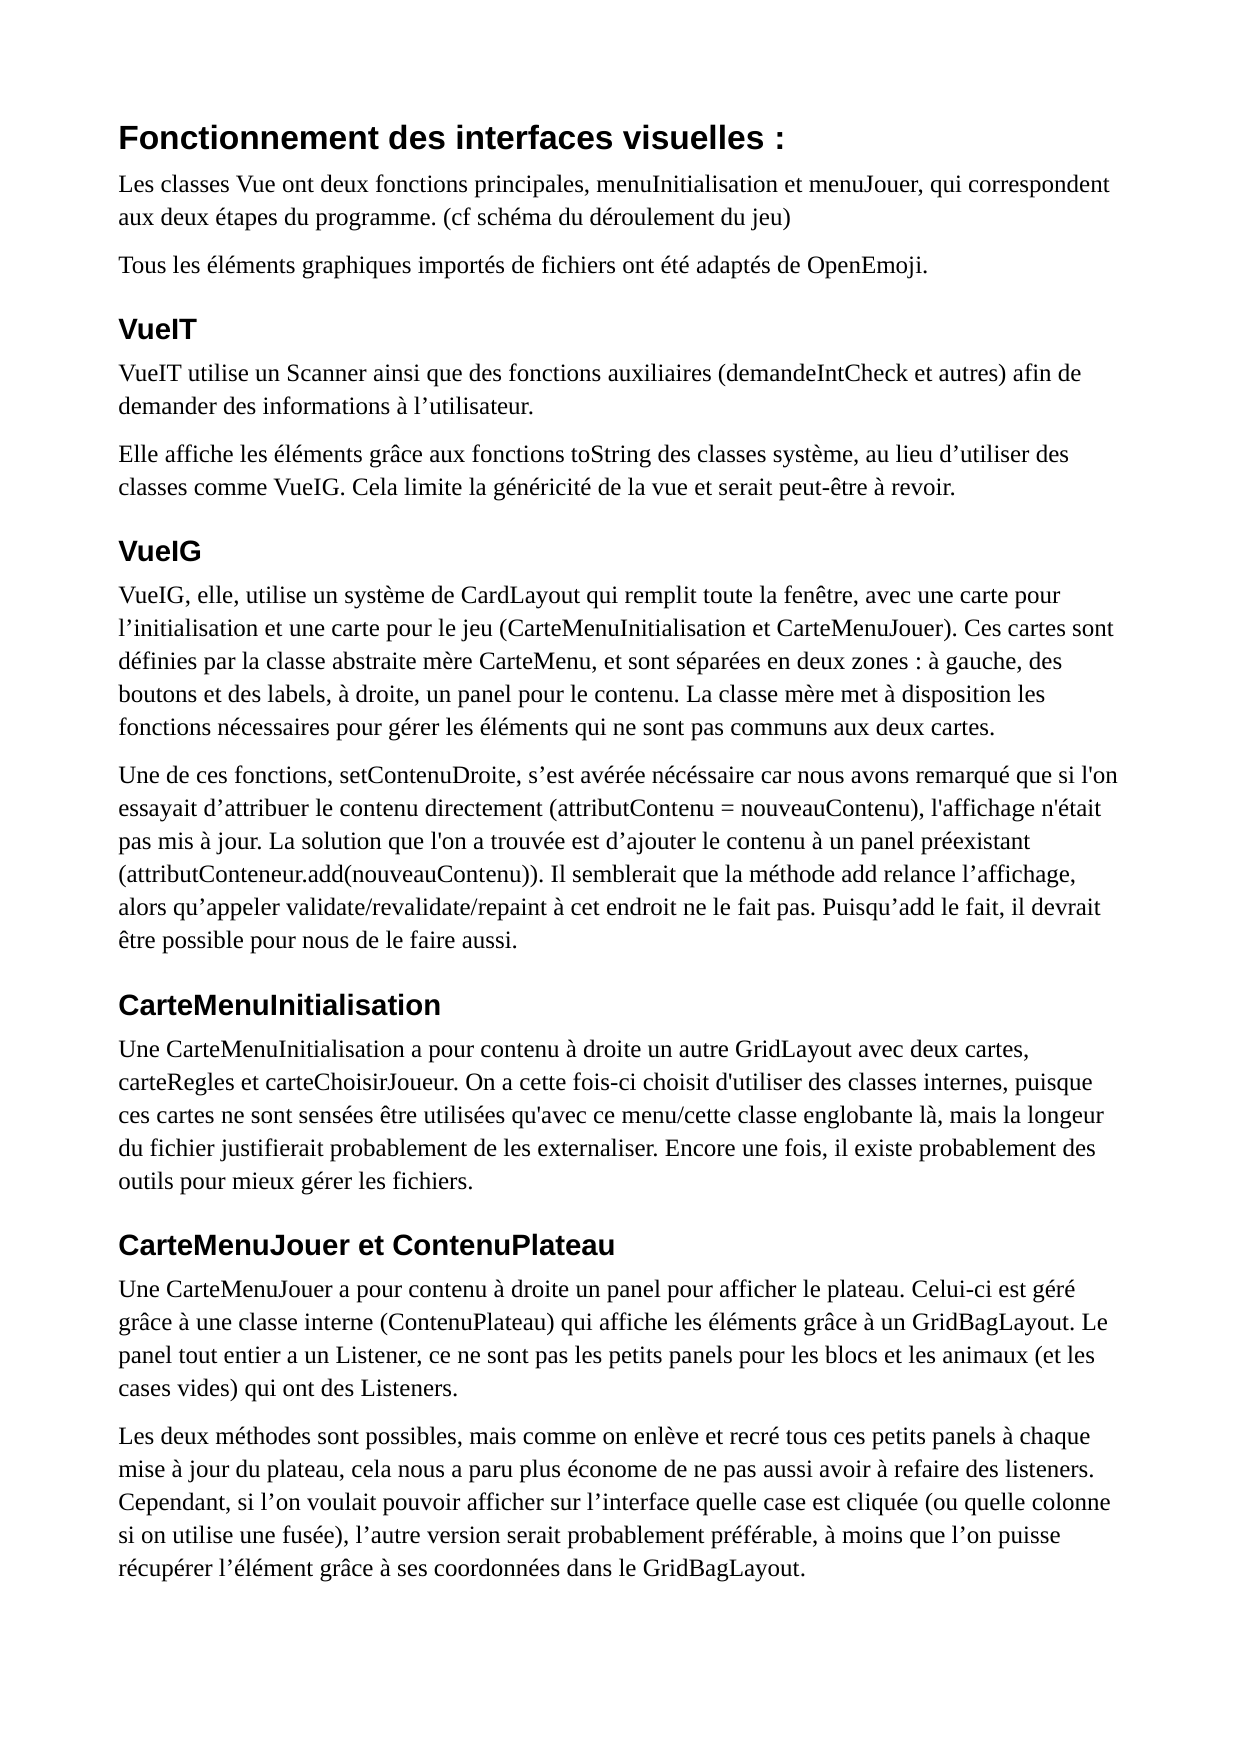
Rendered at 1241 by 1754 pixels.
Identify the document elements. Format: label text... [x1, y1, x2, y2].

subtitle VueIG [118, 534, 1122, 568]
subtitle CarteMenuJouer et ContenuPlateau [118, 1228, 1122, 1262]
text VueIT utilise un Scanner ainsi que des fonctions auxiliaires (demandeIntCheck et autres) afin de demander des informations à l’utilisateur. [118, 358, 1122, 420]
text Les classes Vue ont deux fonctions principales, menuInitialisation et menuJouer, qui correspondent aux deux étapes du programme. (cf schéma du déroulement du jeu) [118, 169, 1122, 231]
text Les deux méthodes sont possibles, mais comme on enlève et recré tous ces petits panels à chaque mise à jour du plateau, cela nous a paru plus économe de ne pas aussi avoir à refaire des listeners. Cependant, si l’on voulait pouvoir afficher sur l’interface quelle case est cliquée (ou quelle colonne si on utilise une fusée), l’autre version serait probablement préférable, à moins que l’on puisse récupérer l’élément grâce à ses coordonnées dans le GridBagLayout. [118, 1421, 1122, 1582]
subtitle VueIT [118, 312, 1122, 346]
text Elle affiche les éléments grâce aux fonctions toString des classes système, au lieu d’utiliser des classes comme VueIG. Cela limite la généricité de la vue et serait peut-être à revoir. [118, 439, 1122, 501]
text Une CarteMenuJouer a pour contenu à droite un panel pour afficher le plateau. Celui-ci est géré grâce à une classe interne (ContenuPlateau) qui affiche les éléments grâce à un GridBagLayout. Le panel tout entier a un Listener, ce ne sont pas les petits panels pour les blocs et les animaux (et les cases vides) qui ont des Listeners. [118, 1274, 1122, 1402]
text Tous les éléments graphiques importés de fichiers ont été adaptés de OpenEmoji. [118, 250, 1122, 279]
text Une de ces fonctions, setContenuDroite, s’est avérée nécéssaire car nous avons remarqué que si l'on essayait d’attribuer le contenu directement (attributContenu = nouveauContenu), l'affichage n'était pas mis à jour. La solution que l'on a trouvée est d’ajouter le contenu à un panel préexistant (attributConteneur.add(nouveauContenu)). Il semblerait que la méthode add relance l’affichage, alors qu’appeler validate/revalidate/repaint à cet endroit ne le fait pas. Puisqu’add le fait, il devrait être possible pour nous de le faire aussi. [118, 760, 1122, 954]
text VueIG, elle, utilise un système de CardLayout qui remplit toute la fenêtre, avec une carte pour l’initialisation et une carte pour le jeu (CarteMenuInitialisation et CarteMenuJouer). Ces cartes sont définies par la classe abstraite mère CarteMenu, et sont séparées en deux zones : à gauche, des boutons et des labels, à droite, un panel pour le contenu. La classe mère met à disposition les fonctions nécessaires pour gérer les éléments qui ne sont pas communs aux deux cartes. [118, 580, 1122, 741]
subtitle Fonctionnement des interfaces visuelles : [118, 118, 1122, 157]
text Une CarteMenuInitialisation a pour contenu à droite un autre GridLayout avec deux cartes, carteRegles et carteChoisirJoueur. On a cette fois-ci choisit d'utiliser des classes internes, puisque ces cartes ne sont sensées être utilisées qu'avec ce menu/cette classe englobante là, mais la longeur du fichier justifierait probablement de les externaliser. Encore une fois, il existe probablement des outils pour mieux gérer les fichiers. [118, 1034, 1122, 1194]
subtitle CarteMenuInitialisation [118, 987, 1122, 1021]
